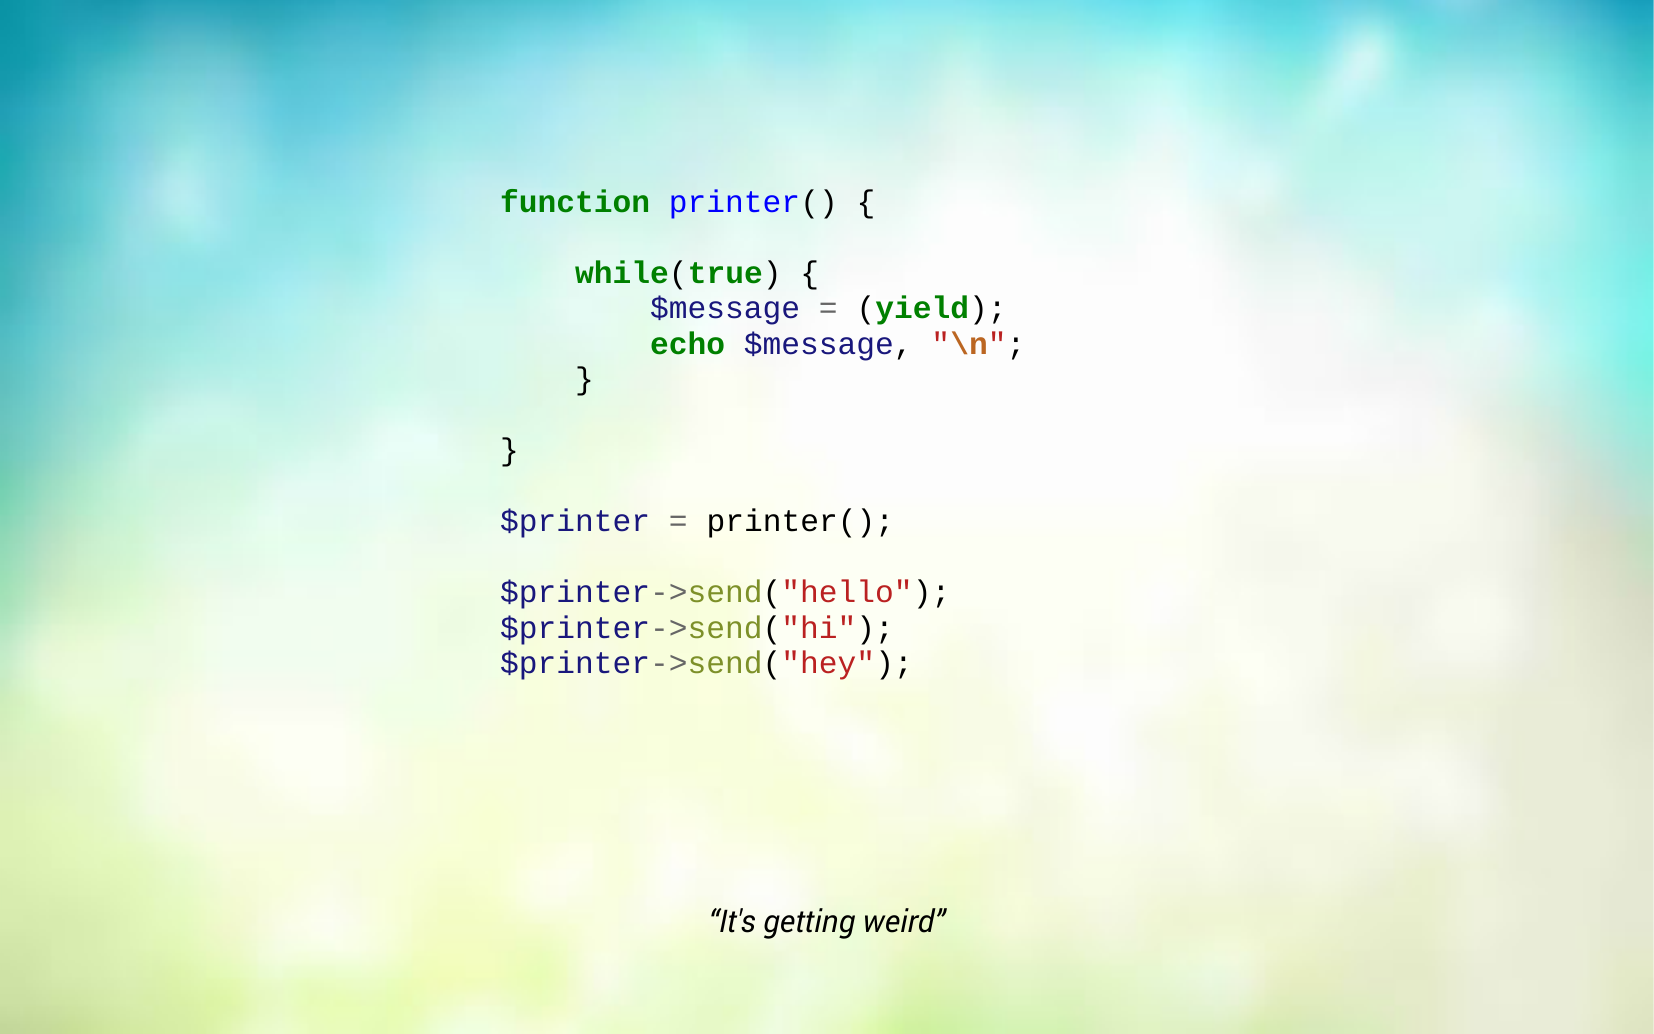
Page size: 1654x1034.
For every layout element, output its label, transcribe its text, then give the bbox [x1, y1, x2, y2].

picture [0, 0, 1654, 1034]
text_box “It's getting weird” [596, 895, 1058, 982]
text_box function printer() { while(true) { $message = (yield); echo $message, "\n"; } } $printer = printer(); $printer->send("hello"); $printer->send("hi"); $printer->send("hey"); [485, 178, 1169, 737]
